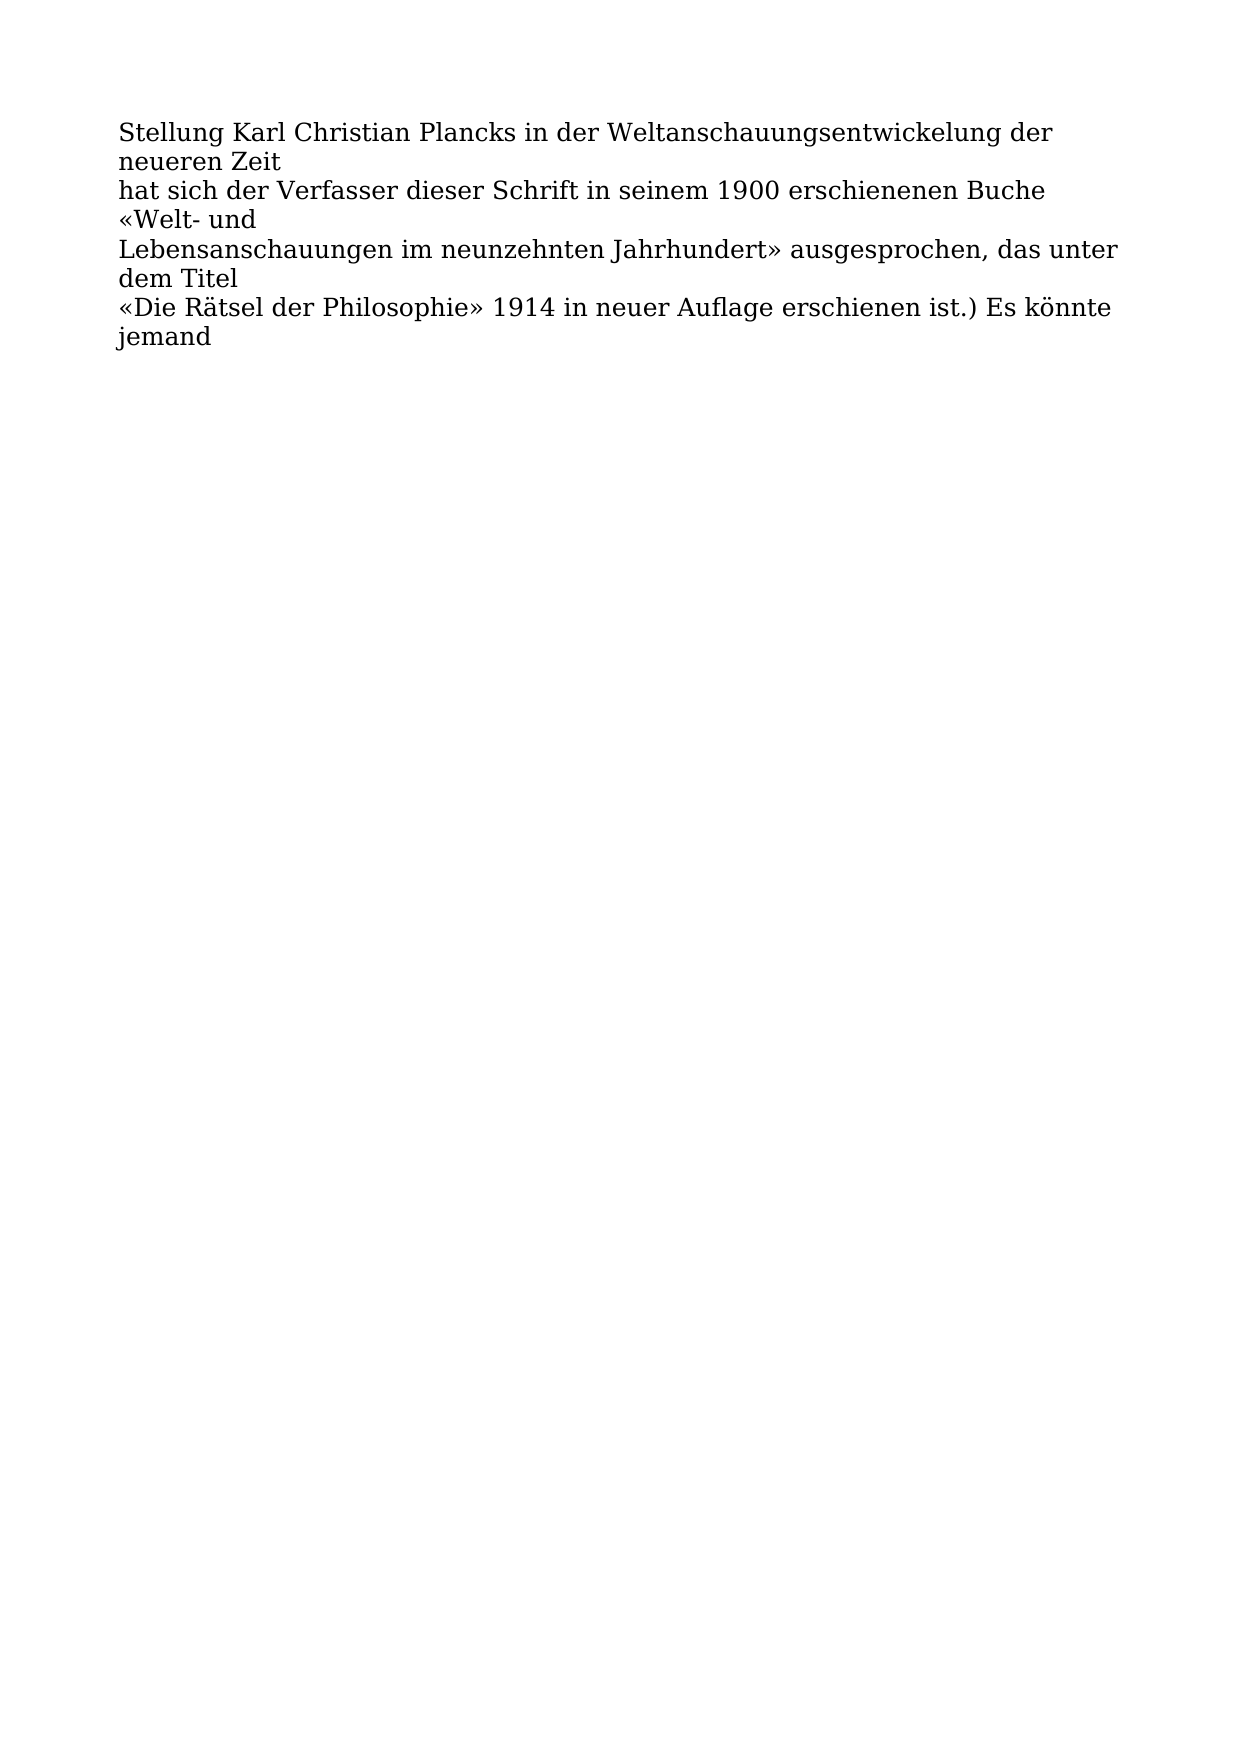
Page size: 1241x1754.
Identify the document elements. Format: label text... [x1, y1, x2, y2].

text «Die Rätsel der Philosophie» 1914 in neuer Auflage erschienen ist.) Es könnte jemand [118, 293, 1122, 351]
text Lebensanschauungen im neunzehnten Jahrhundert» ausgesprochen, das unter dem Titel [118, 235, 1122, 293]
text hat sich der Verfasser dieser Schrift in seinem 1900 erschienenen Buche «Welt- und [118, 176, 1122, 235]
text Stellung Karl Christian Plancks in der Weltanschauungsentwickelung der neueren Zeit [118, 118, 1122, 176]
